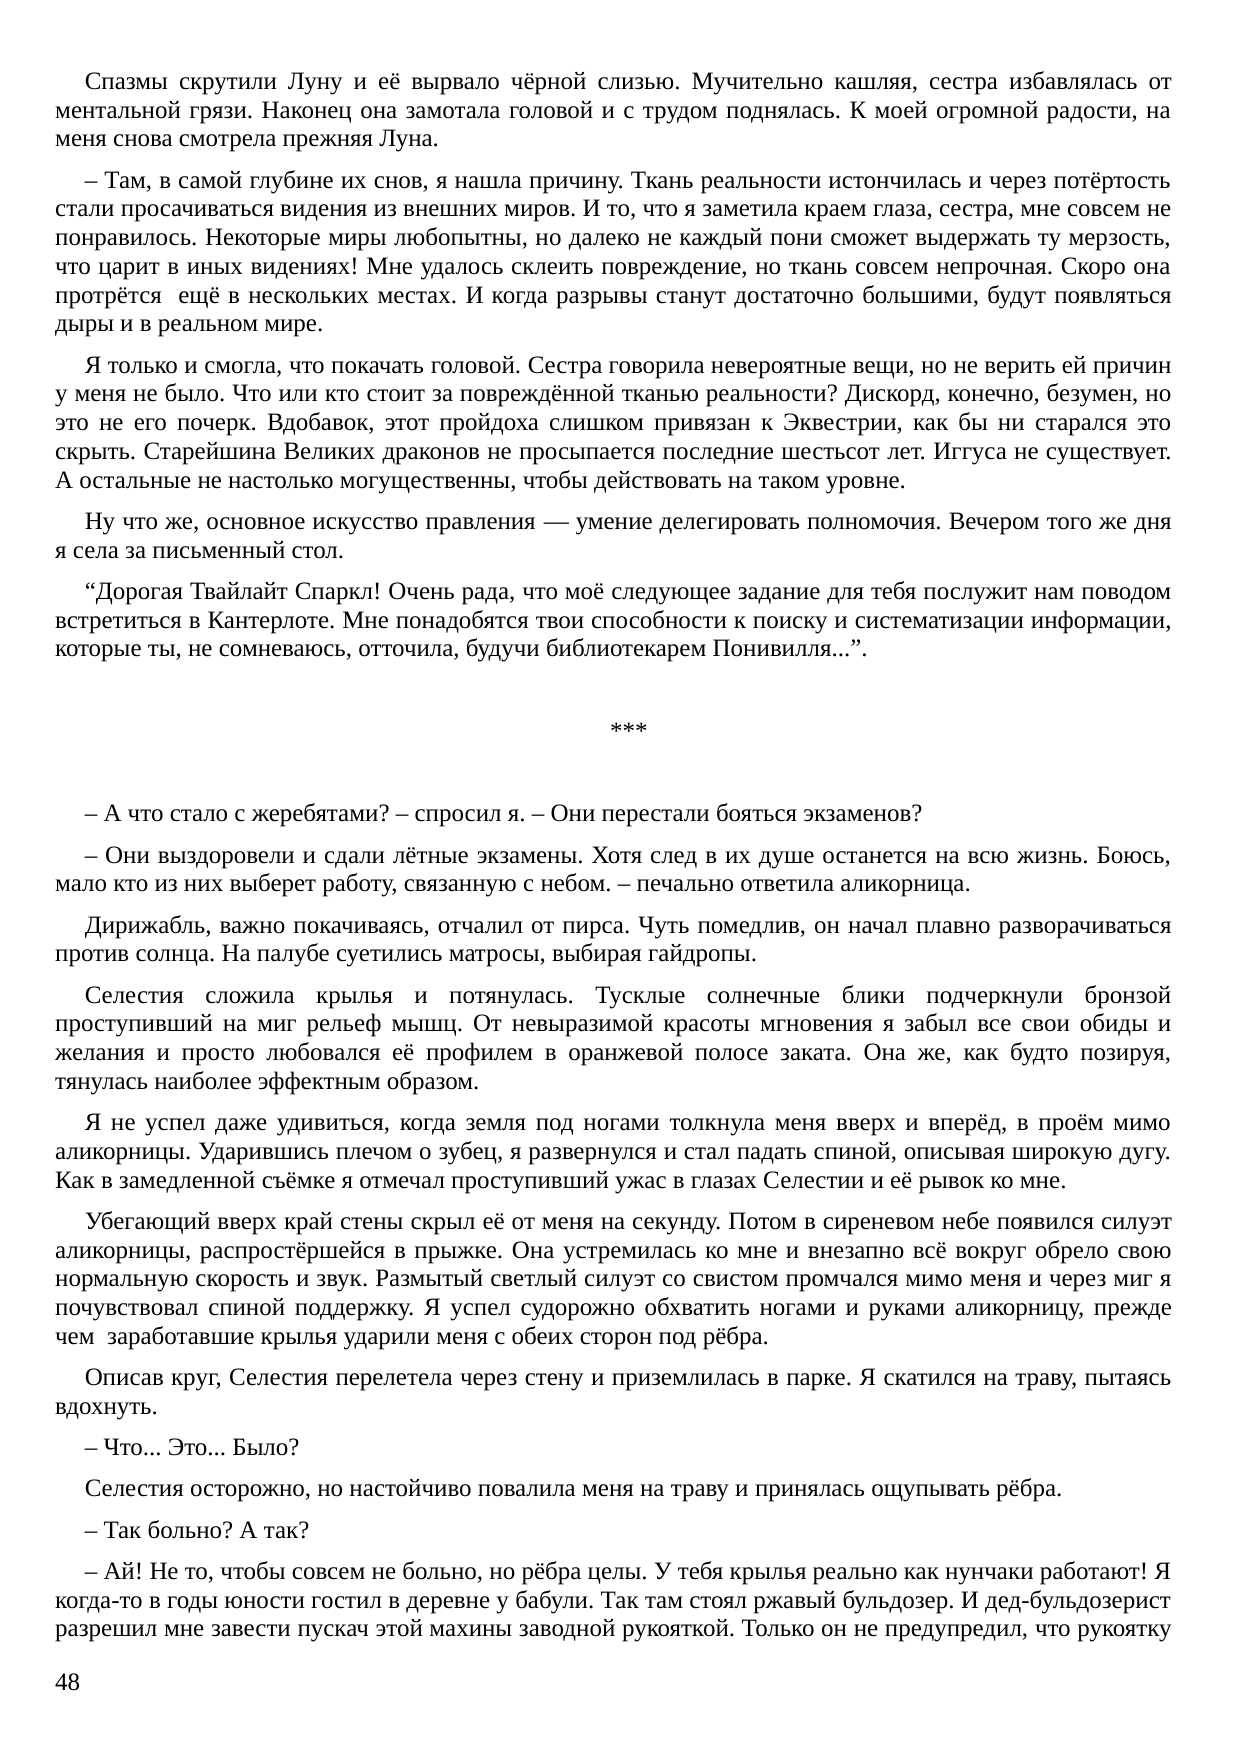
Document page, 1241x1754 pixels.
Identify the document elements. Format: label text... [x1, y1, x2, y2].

text – Они выздоровели и сдали лётные экзамены. Хотя след в их душе останется на всю жизнь. Боюсь, мало кто из них выберет работу, связанную с небом. – печально ответила аликорница. [55, 840, 1173, 897]
text Ну что же, основное искусство правления — умение делегировать полномочия. Вечером того же дня я села за письменный стол. [55, 506, 1173, 563]
text – А что стало с жеребятами? – спросил я. – Они перестали бояться экзаменов? [55, 798, 1173, 827]
text Селестия осторожно, но настойчиво повалила меня на траву и принялась ощупывать рёбра. [55, 1473, 1173, 1502]
text – Ай! Не то, чтобы совсем не больно, но рёбра целы. У тебя крылья реально как нунчаки работают! Я когда-то в годы юности гостил в деревне у бабули. Так там стоял ржавый бульдозер. И дед-бульдозерист разрешил мне завести пускач этой махины заводной рукояткой. Только он не предупредил, что рукоятку [55, 1556, 1173, 1642]
text “Дорогая Твайлайт Спаркл! Очень рада, что моё следующее задание для тебя послужит нам поводом встретиться в Кантерлоте. Мне понадобятся твои способности к поиску и систематизации информации, которые ты, не сомневаюсь, отточила, будучи библиотекарем Понивилля...”. [55, 576, 1173, 662]
text Описав круг, Селестия перелетела через стену и приземлилась в парке. Я скатился на траву, пытаясь вдохнуть. [55, 1362, 1173, 1420]
text Я только и смогла, что покачать головой. Сестра говорила невероятные вещи, но не верить ей причин у меня не было. Что или кто стоит за повреждённой тканью реальности? Дискорд, конечно, безумен, но это не его почерк. Вдобавок, этот пройдоха слишком привязан к Эквестрии, как бы ни старался это скрыть. Старейшина Великих драконов не просыпается последние шестьсот лет. Иггуса не существует. А остальные не настолько могущественны, чтобы действовать на таком уровне. [55, 350, 1173, 493]
text – Так больно? А так? [55, 1515, 1173, 1543]
text – Что... Это... Было? [55, 1432, 1173, 1461]
text *** [55, 716, 1173, 745]
text Убегающий вверх край стены скрыл её от меня на секунду. Потом в сиреневом небе появился силуэт аликорницы, распростёршейся в прыжке. Она устремилась ко мне и внезапно всё вокруг обрело свою нормальную скорость и звук. Размытый светлый силуэт со свистом промчался мимо меня и через миг я почувствовал спиной поддержку. Я успел судорожно обхватить ногами и руками аликорницу, прежде чем заработавшие крылья ударили меня с обеих сторон под рёбра. [55, 1206, 1173, 1350]
text Спазмы скрутили Луну и её вырвало чёрной слизью. Мучительно кашляя, сестра избавлялась от ментальной грязи. Наконец она замотала головой и с трудом поднялась. К моей огромной радости, на меня снова смотрела прежняя Луна. [55, 66, 1173, 152]
text – Там, в самой глубине их снов, я нашла причину. Ткань реальности истончилась и через потёртость стали просачиваться видения из внешних миров. И то, что я заметила краем глаза, сестра, мне совсем не понравилось. Некоторые миры любопытны, но далеко не каждый пони сможет выдержать ту мерзость, что царит в иных видениях! Мне удалось склеить повреждение, но ткань совсем непрочная. Скоро она протрётся ещё в нескольких местах. И когда разрывы станут достаточно большими, будут появляться дыры и в реальном мире. [55, 165, 1173, 337]
text Я не успел даже удивиться, когда земля под ногами толкнула меня вверх и вперёд, в проём мимо аликорницы. Ударившись плечом о зубец, я развернулся и стал падать спиной, описывая широкую дугу. Как в замедленной съёмке я отмечал проступивший ужас в глазах Селестии и её рывок ко мне. [55, 1107, 1173, 1193]
text Селестия сложила крылья и потянулась. Тусклые солнечные блики подчеркнули бронзой проступивший на миг рельеф мышц. От невыразимой красоты мгновения я забыл все свои обиды и желания и просто любовался её профилем в оранжевой полосе заката. Она же, как будто позируя, тянулась наиболее эффектным образом. [55, 980, 1173, 1095]
text Дирижабль, важно покачиваясь, отчалил от пирса. Чуть помедлив, он начал плавно разворачиваться против солнца. На палубе суетились матросы, выбирая гайдропы. [55, 910, 1173, 967]
